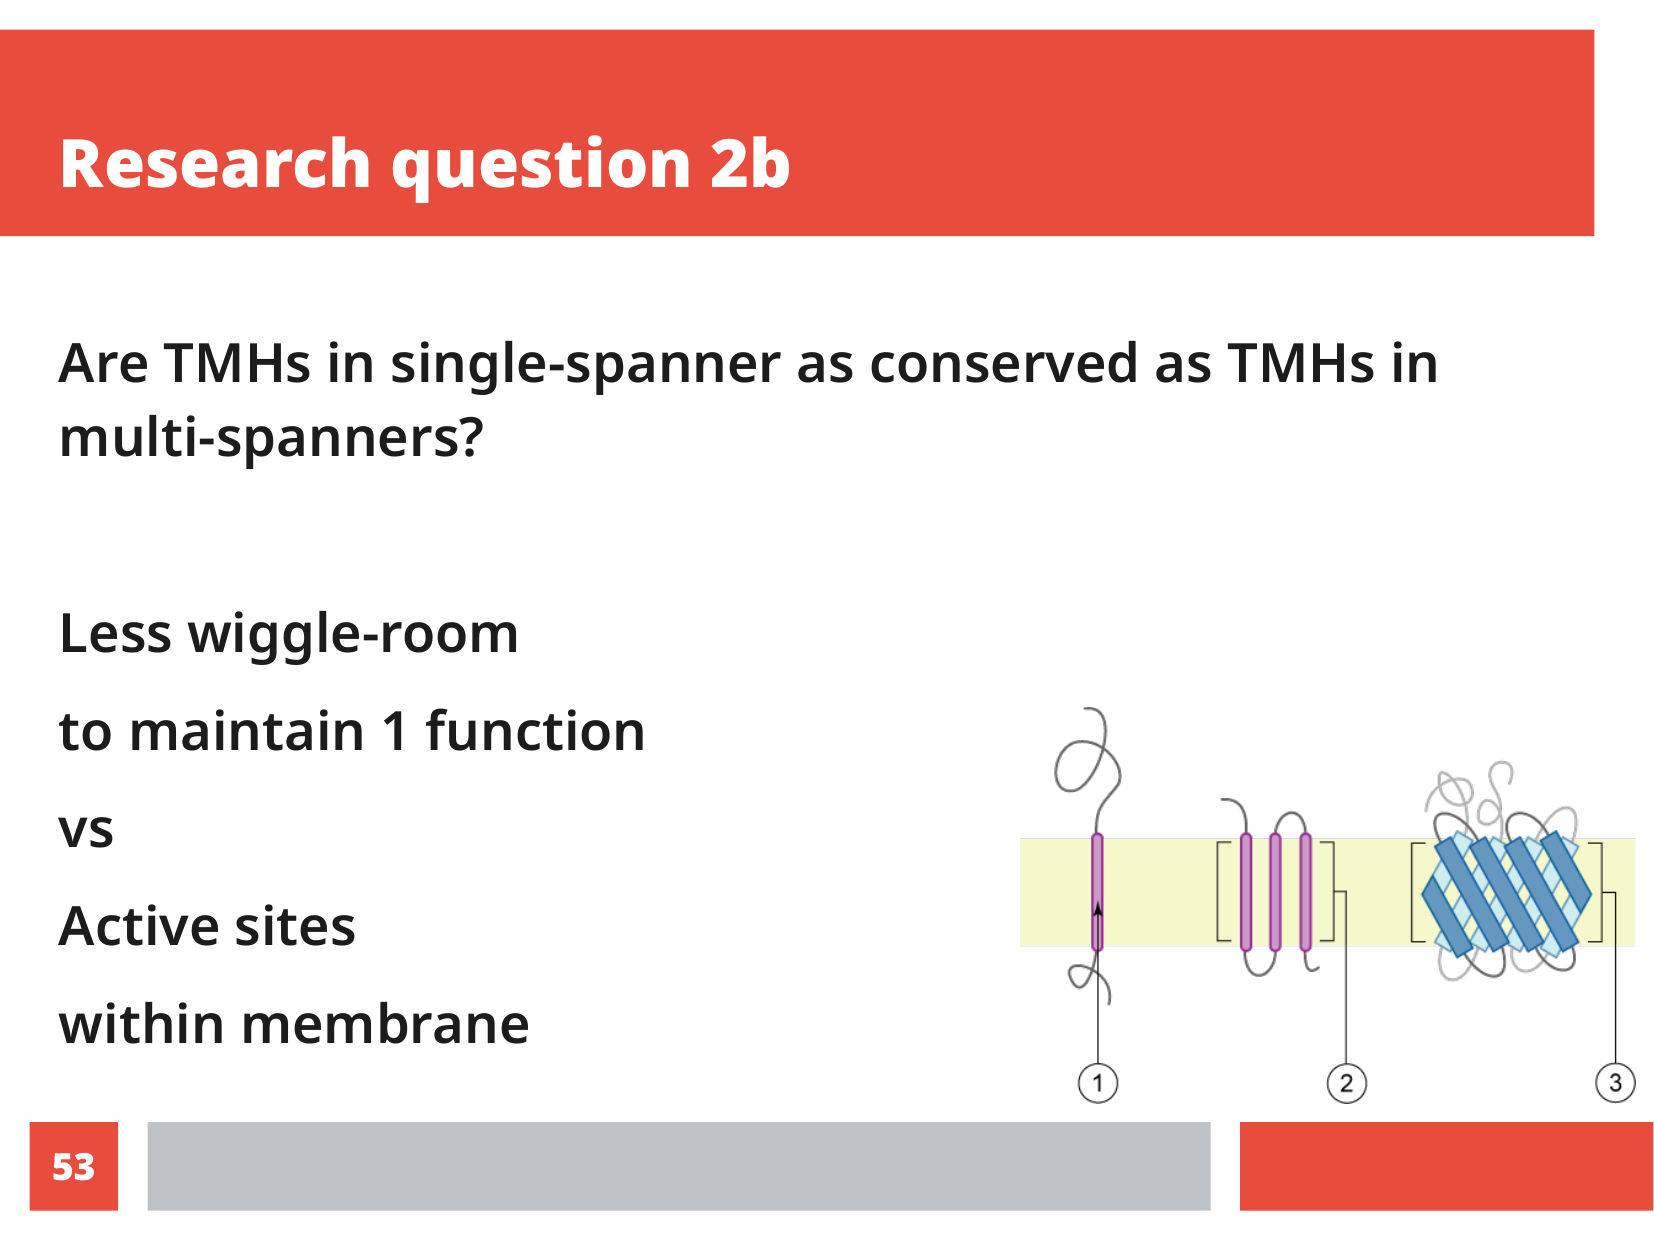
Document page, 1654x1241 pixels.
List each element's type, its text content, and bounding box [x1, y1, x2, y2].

picture [1020, 707, 1636, 1104]
title Research question 2b [59, 59, 1595, 207]
list Are TMHs in single-spanner as conserved as TMHs in multi-spanners? Less wiggle-room to maintain 1 function vs Active sites within membrane [59, 324, 1565, 1093]
